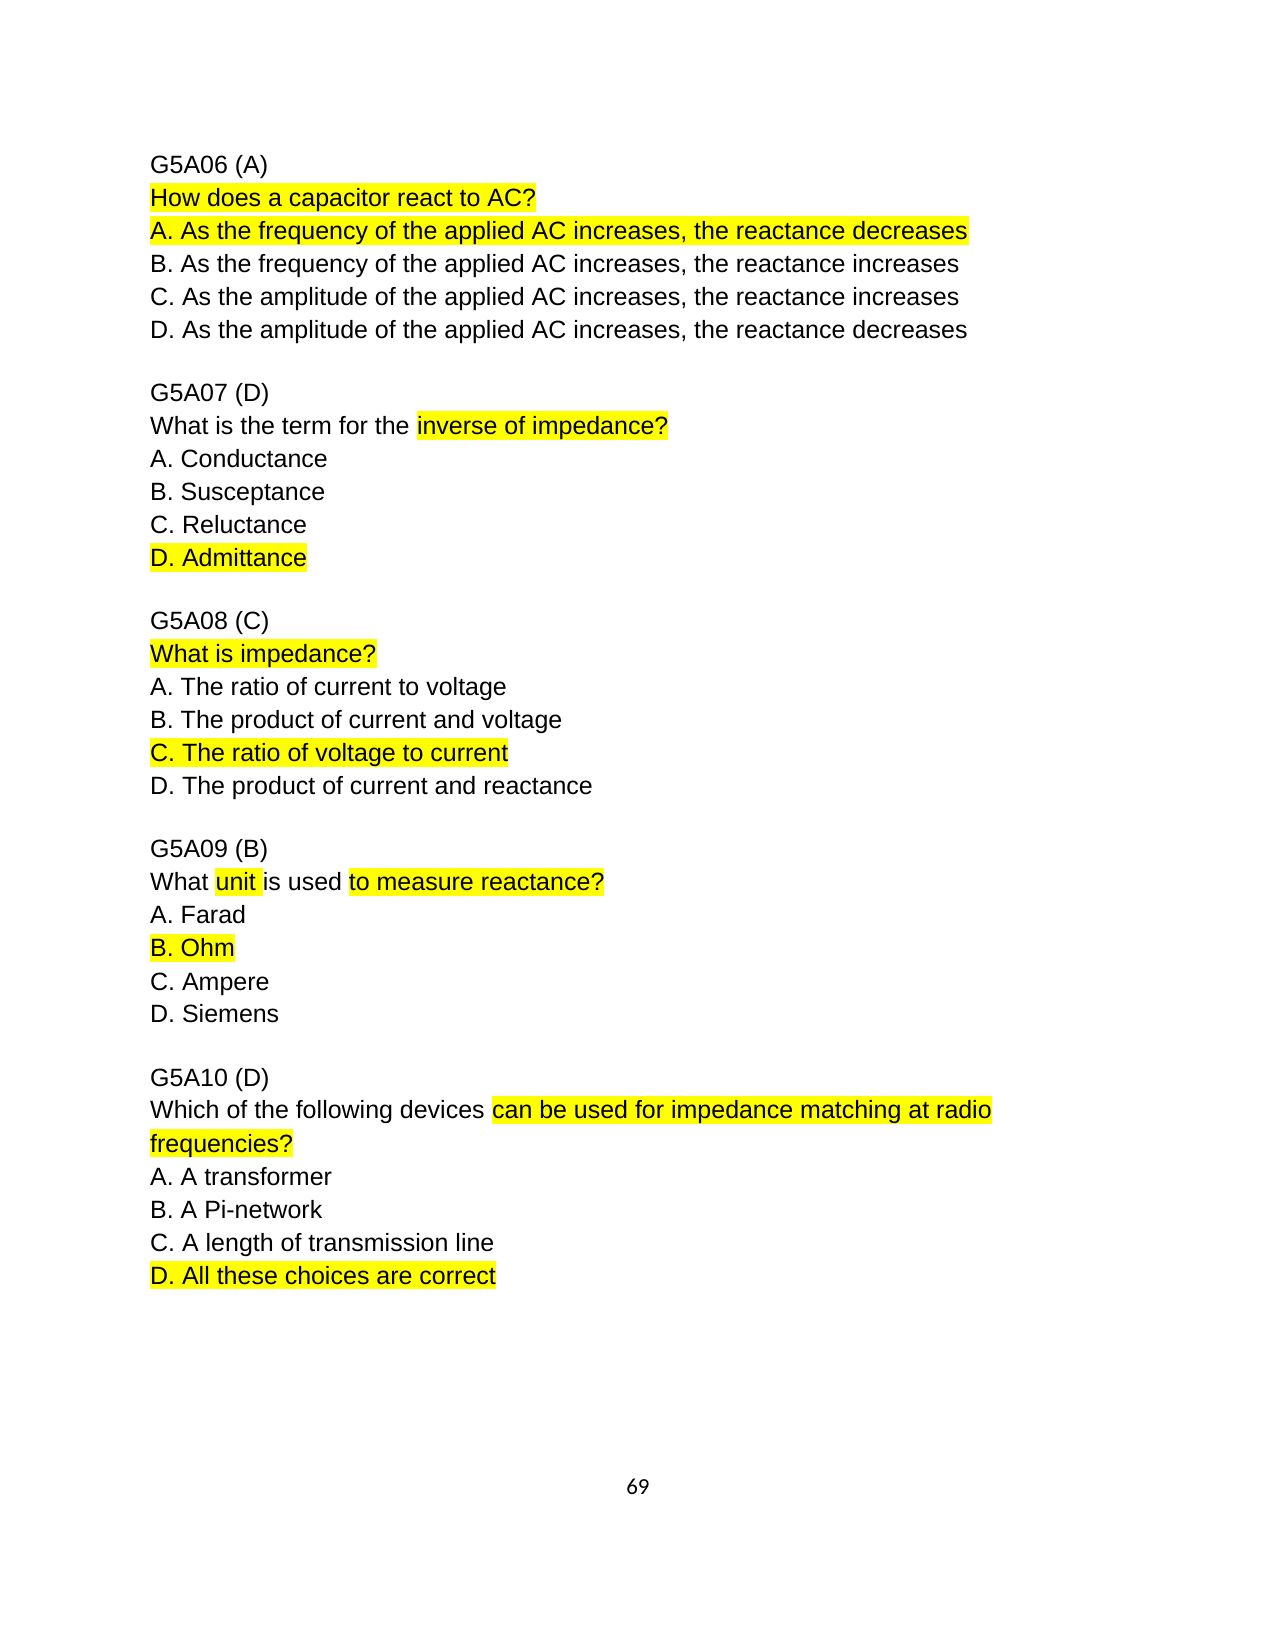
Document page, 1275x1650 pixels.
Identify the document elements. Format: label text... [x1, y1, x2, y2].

text G5A08 (C) What is impedance? A. The ratio of current to voltage B. The product of current and voltage C. The ratio of voltage to current D. The product of current and reactance [150, 606, 1125, 800]
text G5A07 (D) What is the term for the inverse of impedance? A. Conductance B. Susceptance C. Reluctance D. Admittance [150, 378, 1125, 572]
text G5A10 (D) Which of the following devices can be used for impedance matching at radio frequencies? A. A transformer B. A Pi-network C. A length of transmission line D. All these choices are correct [150, 1062, 1125, 1289]
text G5A09 (B) What unit is used to measure reactance? A. Farad B. Ohm C. Ampere D. Siemens [150, 834, 1125, 1028]
text G5A06 (A) How does a capacitor react to AC? A. As the frequency of the applied AC increases, the reactance decreases B. As the frequency of the applied AC increases, the reactance increases C. As the amplitude of the applied AC increases, the reactance increases D. As the amplitude of the applied AC increases, the reactance decreases [150, 150, 1125, 344]
